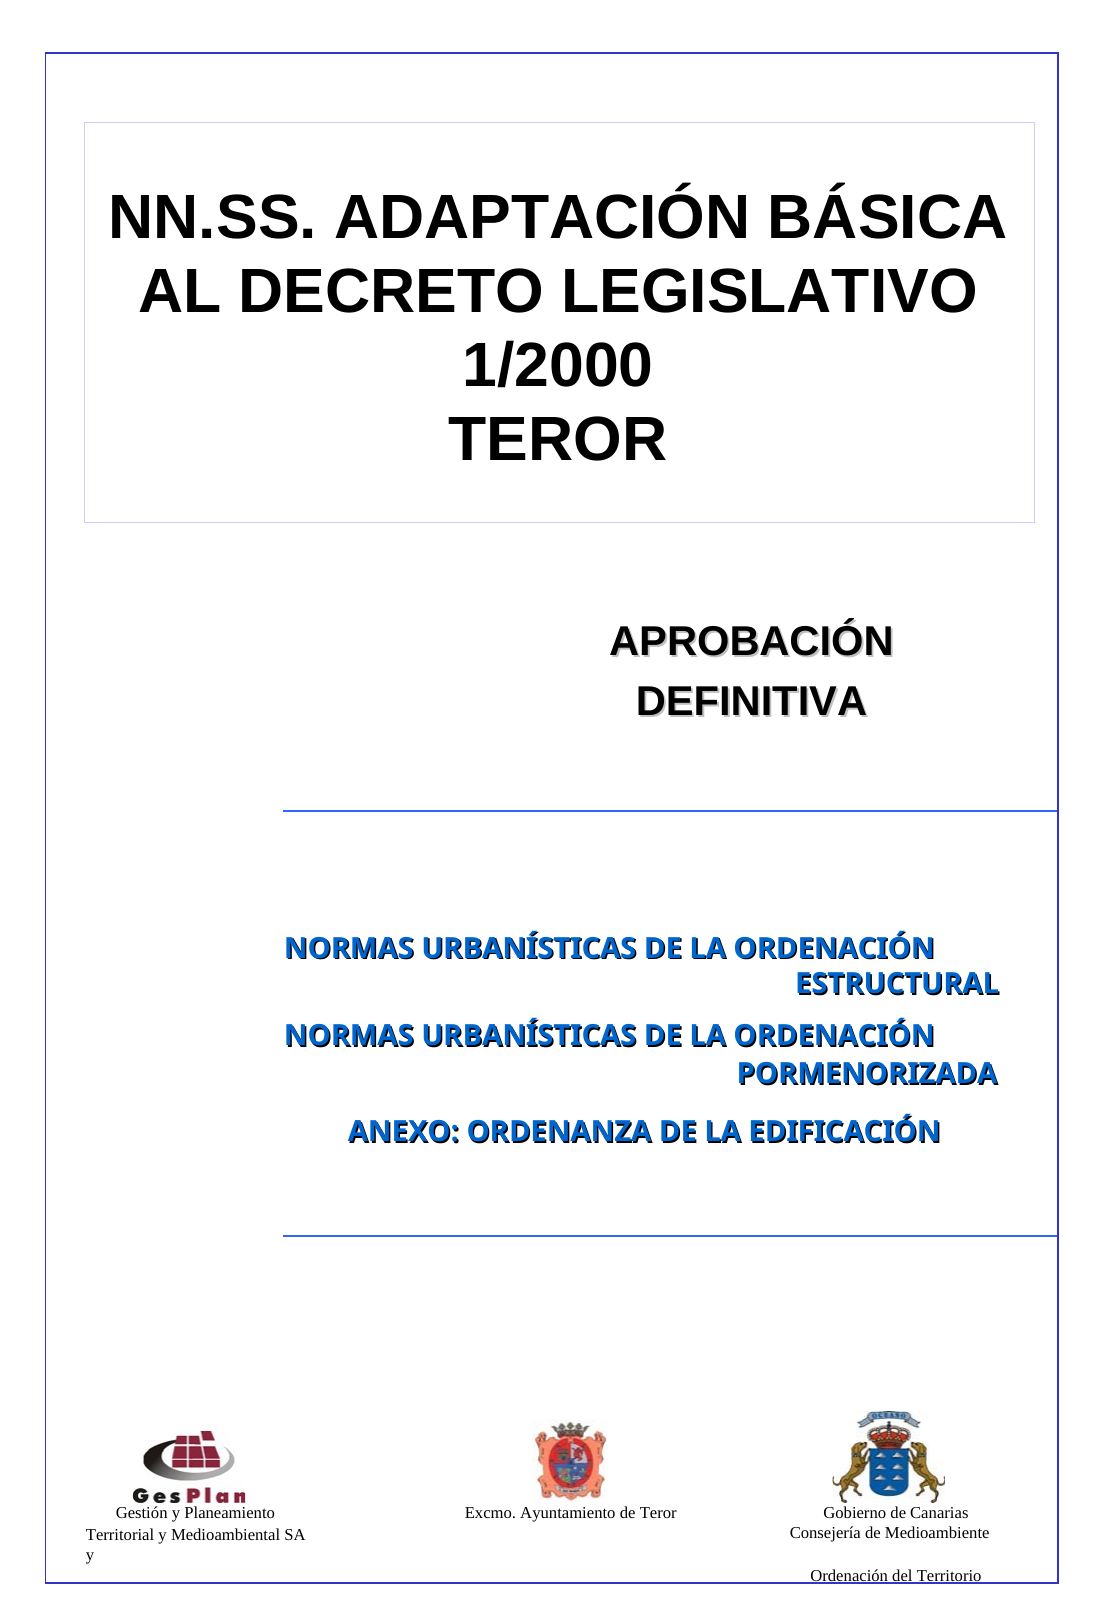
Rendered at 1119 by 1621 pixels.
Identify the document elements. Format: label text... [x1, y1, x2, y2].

table_cell Gestión y Planeamiento Excmo. Ayuntamiento de Teror Gobierno de Canarias Territorial y Medioambiental SA Consejería de Medioambiente y Ordenación del Territorio [46, 1235, 1057, 1582]
picture [548, 812, 571, 821]
table_header NN.SS. ADAPTACIÓN BÁSICA AL DECRETO LEGISLATIVO 1/2000 TEROR APROBACIÓN DEFINITIVA [46, 54, 1057, 810]
picture [548, 799, 571, 810]
table_cell [46, 810, 283, 1235]
picture [832, 1411, 945, 1503]
picture [532, 1419, 608, 1503]
table_cell NORMAS URBANÍSTICAS DE LA ORDENACIÓN ESTRUCTURAL NORMAS URBANÍSTICAS DE LA ORDENACIÓN PORMENORIZADA ANEXO: ORDENANZA DE LA EDIFICACIÓN [283, 812, 1057, 1235]
picture [132, 1431, 246, 1503]
